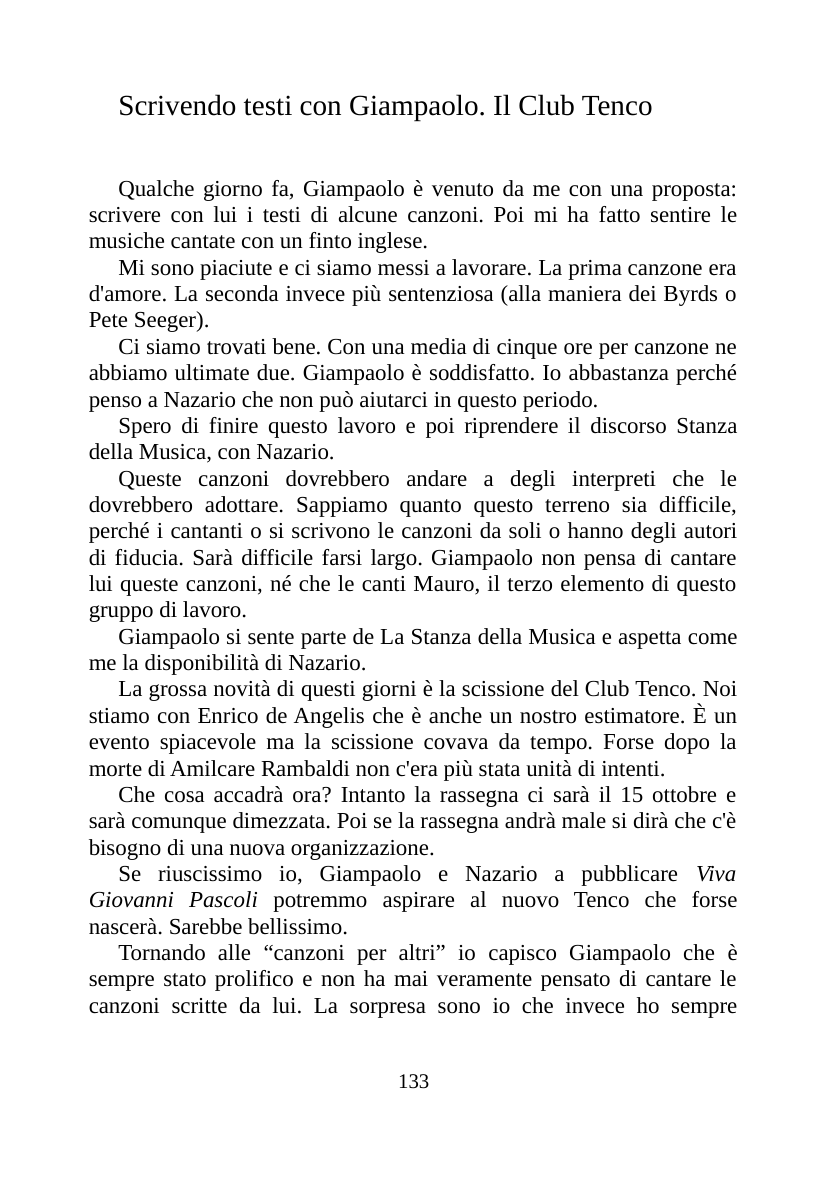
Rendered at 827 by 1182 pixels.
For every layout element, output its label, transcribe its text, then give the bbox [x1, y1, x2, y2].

text Che cosa accadrà ora? Intanto la rassegna ci sarà il 15 ottobre e sarà comunque dimezzata. Poi se la rassegna andrà male si dirà che c'è bisogno di una nuova organizzazione. [88, 781, 738, 860]
text Mi sono piaciute e ci siamo messi a lavorare. La prima canzone era d'amore. La seconda invece più sentenziosa (alla maniera dei Byrds o Pete Seeger). [88, 254, 738, 333]
text La grossa novità di questi giorni è la scissione del Club Tenco. Noi stiamo con Enrico de Angelis che è anche un nostro estimatore. È un evento spiacevole ma la scissione covava da tempo. Forse dopo la morte di Amilcare Rambaldi non c'era più stata unità di intenti. [88, 676, 738, 781]
text Se riuscissimo io, Giampaolo e Nazario a pubblicare Viva Giovanni Pascoli potremmo aspirare al nuovo Tenco che forse nascerà. Sarebbe bellissimo. [88, 860, 738, 939]
subtitle Scrivendo testi con Giampaolo. Il Club Tenco [88, 88, 738, 122]
text Ci siamo trovati bene. Con una media di cinque ore per canzone ne abbiamo ultimate due. Giampaolo è soddisfatto. Io abbastanza perché penso a Nazario che non può aiutarci in questo periodo. [88, 333, 738, 412]
text Qualche giorno fa, Giampaolo è venuto da me con una proposta: scrivere con lui i testi di alcune canzoni. Poi mi ha fatto sentire le musiche cantate con un finto inglese. [88, 175, 738, 254]
text Giampaolo si sente parte de La Stanza della Musica e aspetta come me la disponibilità di Nazario. [88, 623, 738, 676]
text Spero di finire questo lavoro e poi riprendere il discorso Stanza della Musica, con Nazario. [88, 412, 738, 465]
text Queste canzoni dovrebbero andare a degli interpreti che le dovrebbero adottare. Sappiamo quanto questo terreno sia difficile, perché i cantanti o si scrivono le canzoni da soli o hanno degli autori di fiducia. Sarà difficile farsi largo. Giampaolo non pensa di cantare lui queste canzoni, né che le canti Mauro, il terzo elemento di questo gruppo di lavoro. [88, 465, 738, 623]
text Tornando alle “canzoni per altri” io capisco Giampaolo che è sempre stato prolifico e non ha mai veramente pensato di cantare le canzoni scritte da lui. La sorpresa sono io che invece ho sempre [88, 939, 738, 1018]
